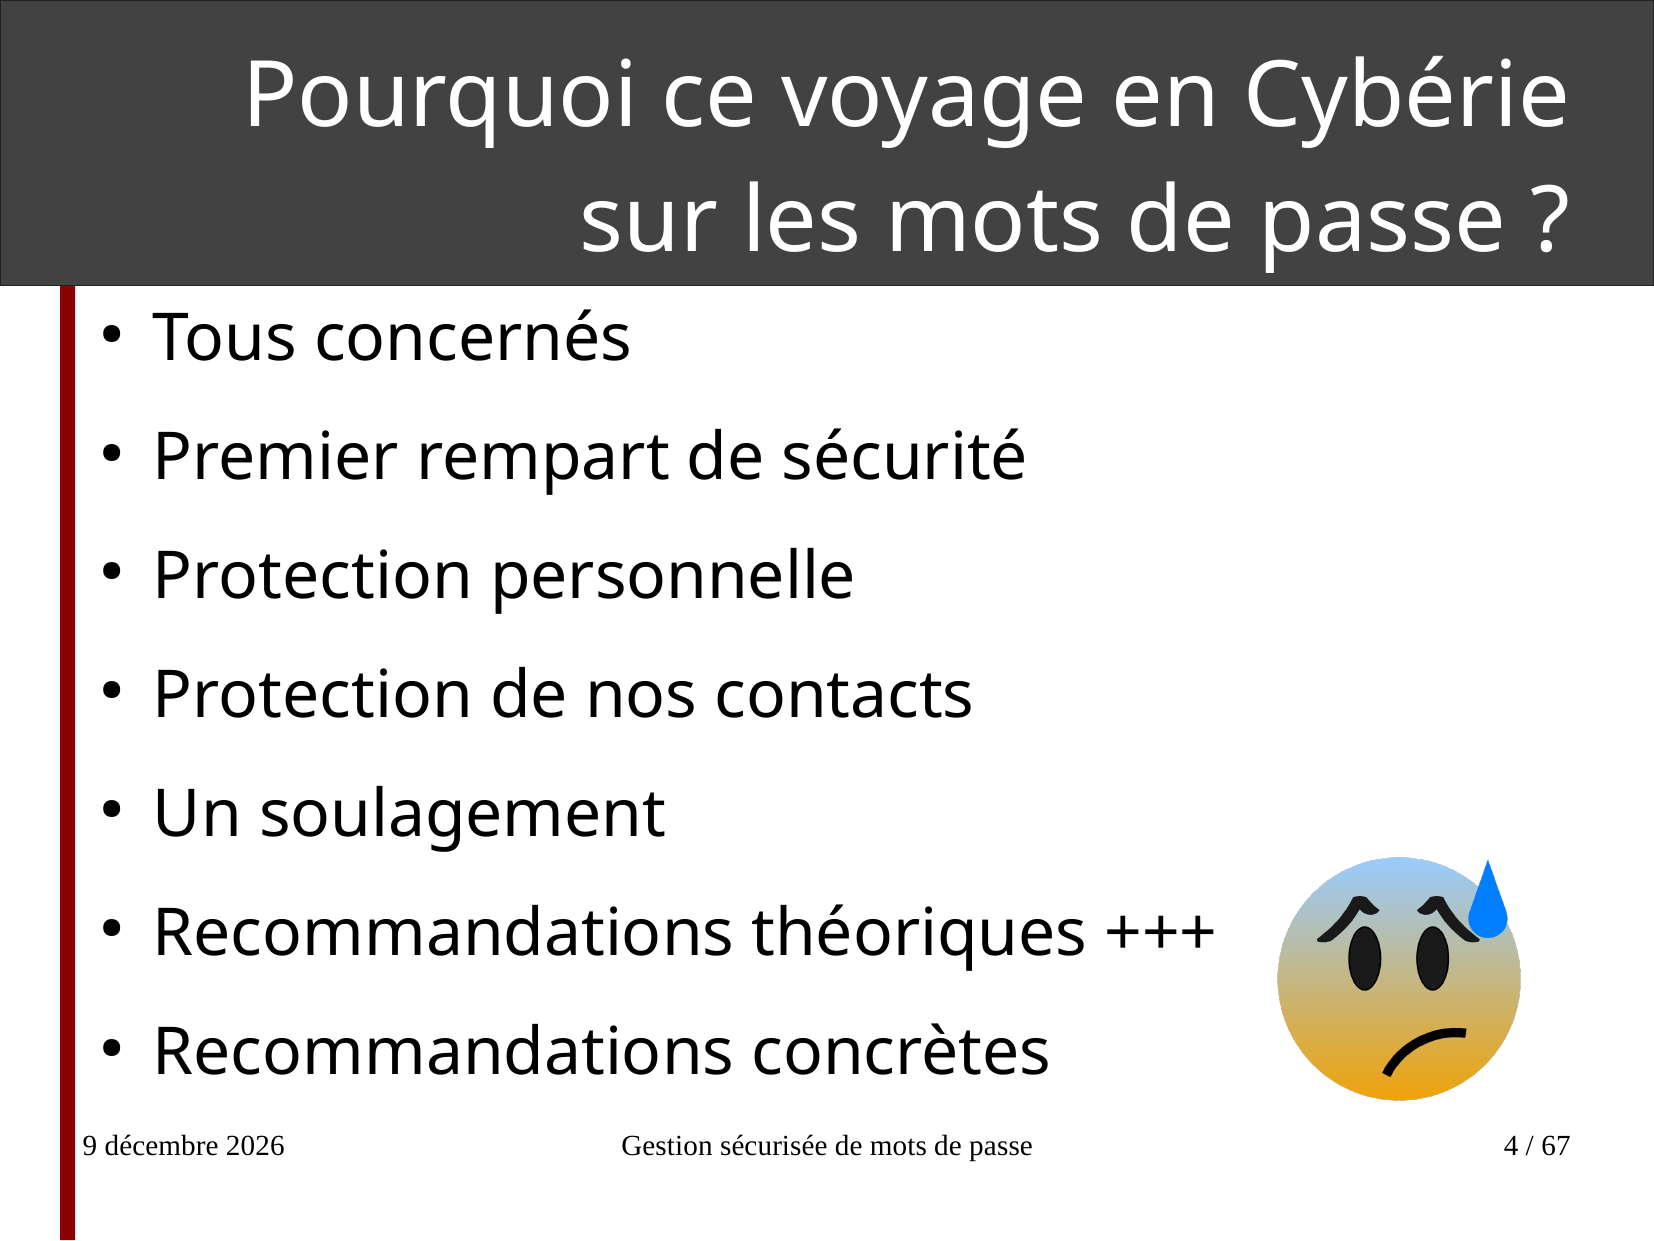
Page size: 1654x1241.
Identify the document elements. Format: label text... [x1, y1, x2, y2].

title Pourquoi ce voyage en Cybérie sur les mots de passe ? [82, 27, 1571, 279]
picture [1261, 840, 1538, 1122]
list Tous concernés Premier rempart de sécurité Protection personnelle Protection de nos contacts Un soulagement Recommandations théoriques +++ Recommandations concrètes [82, 290, 1571, 1096]
